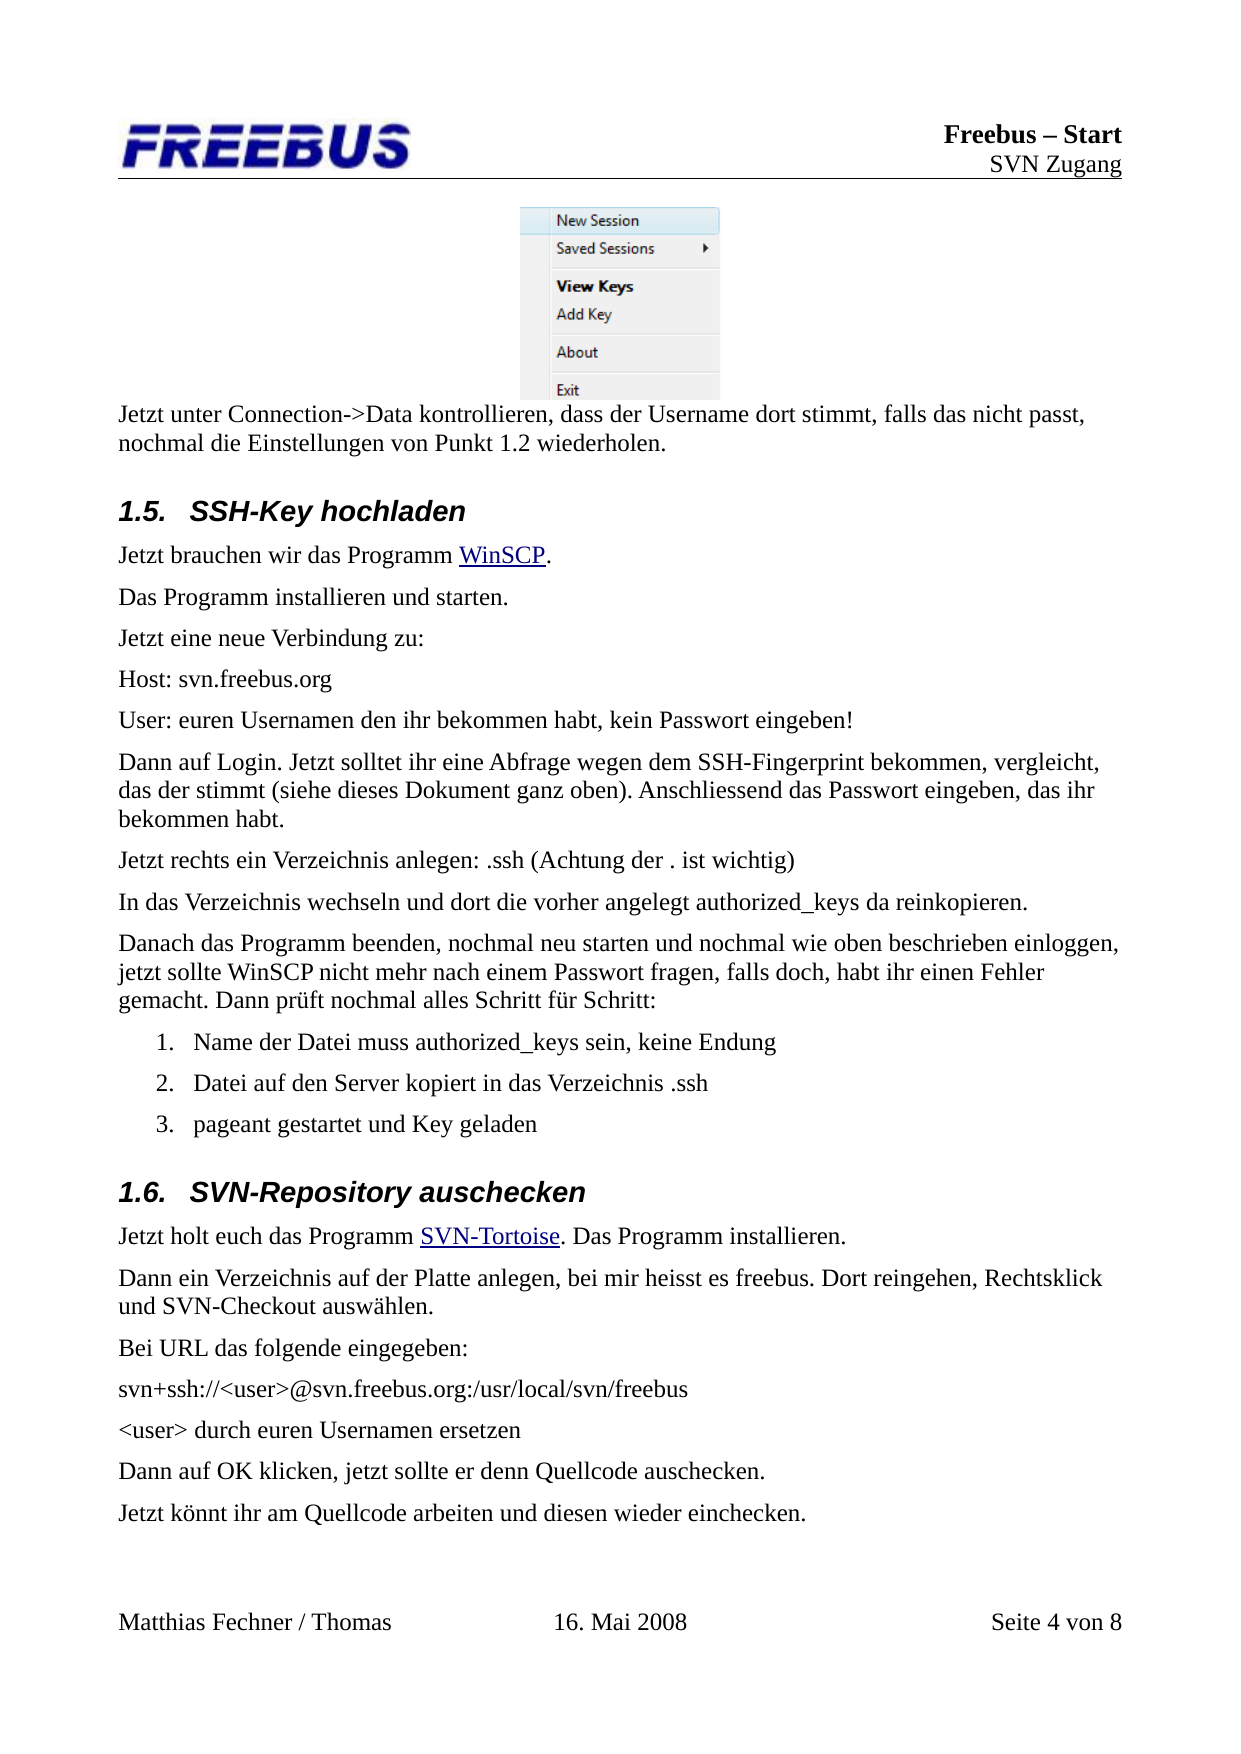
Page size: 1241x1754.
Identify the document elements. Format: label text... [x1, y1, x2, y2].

text Dann auf OK klicken, jetzt sollte er denn Quellcode auschecken. [118, 1456, 1122, 1485]
text User: euren Usernamen den ihr bekommen habt, kein Passwort eingeben! [118, 705, 1122, 734]
subtitle SVN-Repository auschecken [118, 1175, 1122, 1209]
list pageant gestartet und Key geladen [156, 1109, 1122, 1138]
picture [118, 118, 411, 172]
subtitle SSH-Key hochladen [118, 494, 1122, 528]
text In das Verzeichnis wechseln und dort die vorher angelegt authorized_keys da reinkopieren. [118, 887, 1122, 915]
list Name der Datei muss authorized_keys sein, keine Endung [156, 1027, 1122, 1055]
list Datei auf den Server kopiert in das Verzeichnis .ssh [156, 1068, 1122, 1097]
text Jetzt unter Connection->Data kontrollieren, dass der Username dort stimmt, falls das nicht passt, nochmal die Einstellungen von Punkt 1.2 wiederholen. [118, 208, 1122, 457]
text Jetzt eine neue Verbindung zu: [118, 623, 1122, 652]
text Host: svn.freebus.org [118, 664, 1122, 693]
text Jetzt holt euch das Programm SVN-Tortoise. Das Programm installieren. [118, 1221, 1122, 1250]
text Jetzt brauchen wir das Programm WinSCP. [118, 540, 1122, 569]
text Jetzt rechts ein Verzeichnis anlegen: .ssh (Achtung der . ist wichtig) [118, 845, 1122, 874]
text Das Programm installieren und starten. [118, 582, 1122, 610]
text Bei URL das folgende eingegeben: [118, 1333, 1122, 1361]
text Dann auf Login. Jetzt solltet ihr eine Abfrage wegen dem SSH-Fingerprint bekommen, vergleicht, das der stimmt (siehe dieses Dokument ganz oben). Anschliessend das Passwort eingeben, das ihr bekommen habt. [118, 747, 1122, 833]
text Jetzt könnt ihr am Quellcode arbeiten und diesen wieder einchecken. [118, 1498, 1122, 1526]
text Dann ein Verzeichnis auf der Platte anlegen, bei mir heisst es freebus. Dort reingehen, Rechtsklick und SVN-Checkout auswählen. [118, 1263, 1122, 1320]
text <user> durch euren Usernamen ersetzen [118, 1415, 1122, 1444]
text Danach das Programm beenden, nochmal neu starten und nochmal wie oben beschrieben einloggen, jetzt sollte WinSCP nicht mehr nach einem Passwort fragen, falls doch, habt ihr einen Fehler gemacht. Dann prüft nochmal alles Schritt für Schritt: [118, 928, 1122, 1014]
text svn+ssh://<user>@svn.freebus.org:/usr/local/svn/freebus [118, 1374, 1122, 1403]
